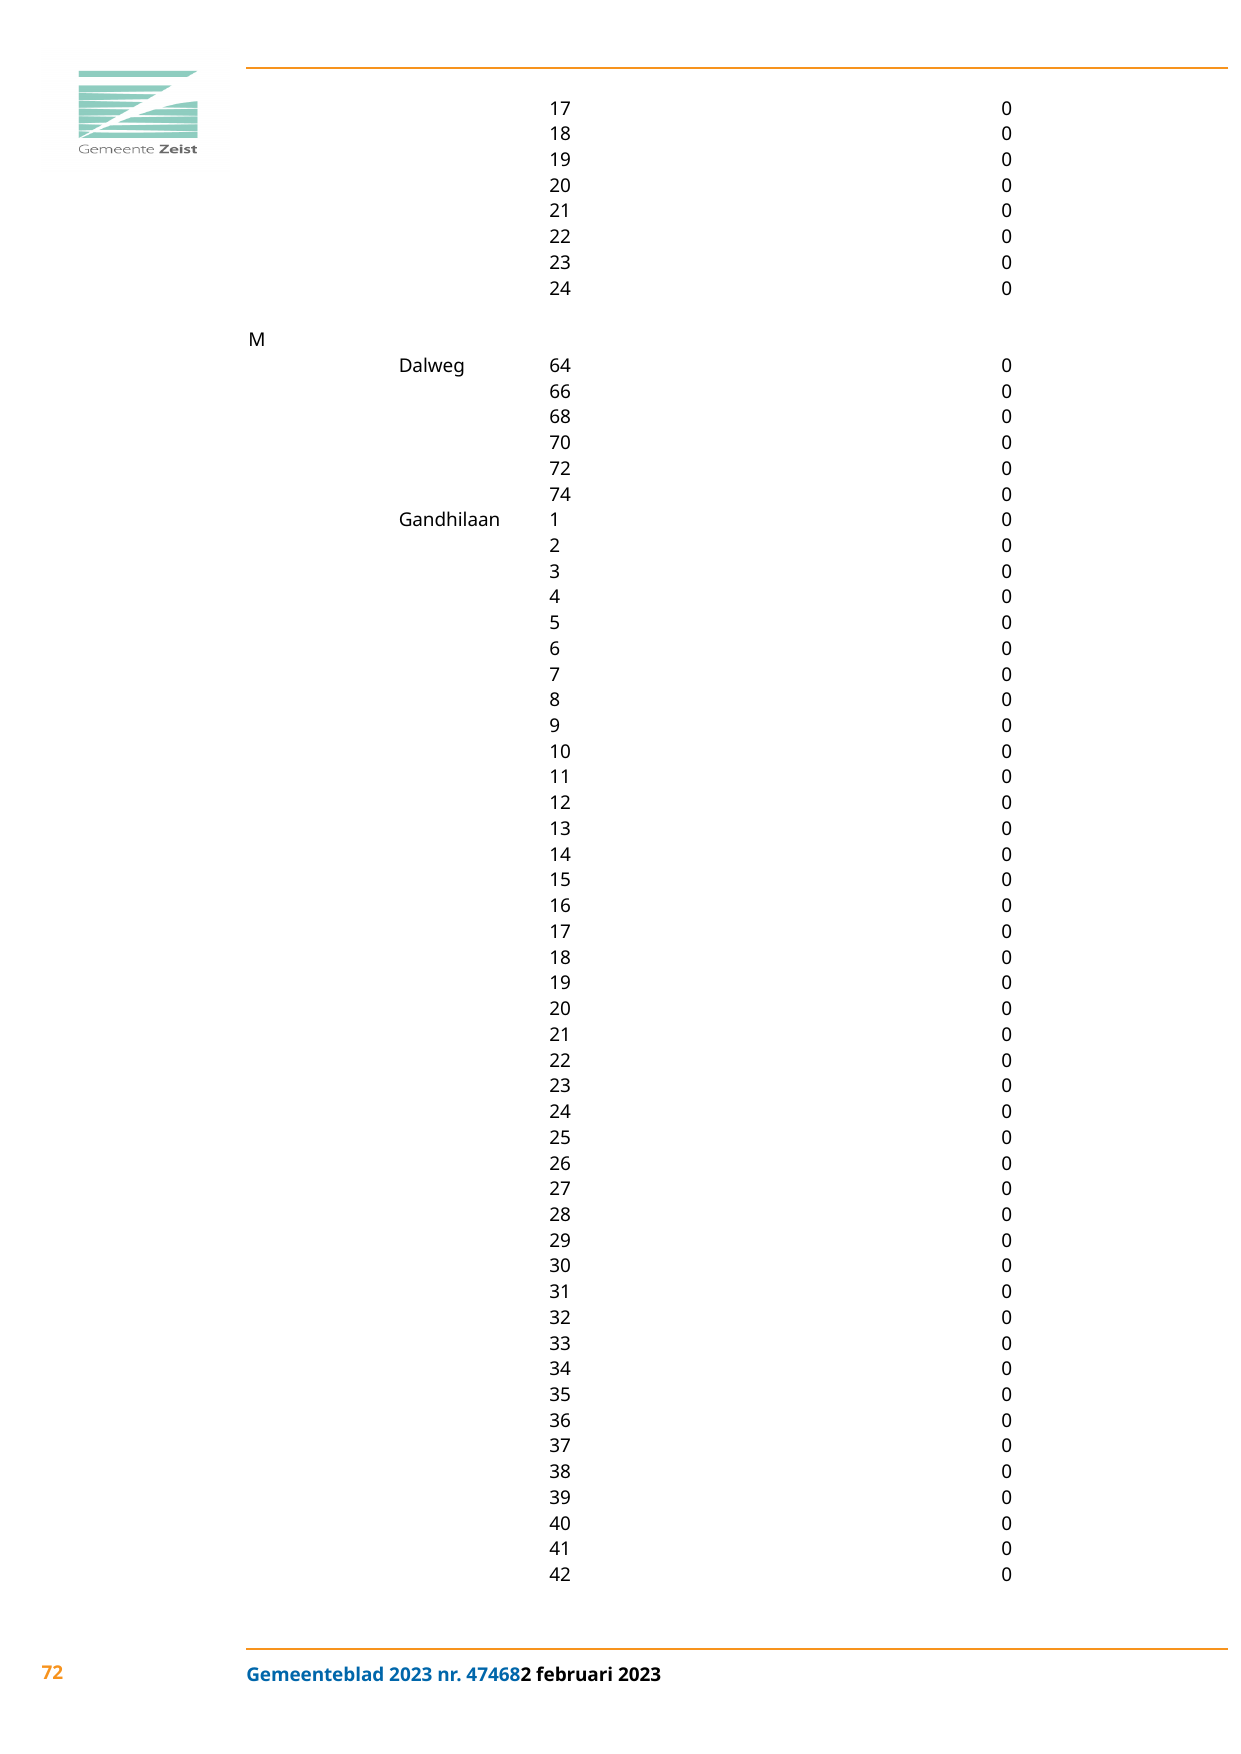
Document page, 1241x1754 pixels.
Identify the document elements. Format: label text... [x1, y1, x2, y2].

table_cell [248, 764, 398, 789]
table_cell [248, 301, 398, 326]
table_cell [850, 429, 1001, 455]
table_cell [850, 249, 1001, 275]
table_cell 64 [549, 352, 700, 378]
table_cell [700, 1407, 850, 1433]
table_cell [700, 1381, 850, 1407]
table_cell 0 [1001, 1459, 1152, 1484]
table_cell [248, 275, 398, 301]
table_cell 20 [549, 995, 700, 1021]
table_cell [399, 635, 549, 661]
table_cell [700, 867, 850, 892]
table_cell [248, 841, 398, 867]
table_cell [399, 1175, 549, 1201]
table_cell [399, 146, 549, 172]
table_cell [850, 1484, 1001, 1510]
table_cell 0 [1001, 1433, 1152, 1458]
table_cell [700, 1356, 850, 1381]
table_cell 0 [1001, 1253, 1152, 1278]
table_cell [248, 404, 398, 429]
table_cell [700, 198, 850, 223]
table_cell [248, 1304, 398, 1330]
table_cell [700, 1021, 850, 1047]
table_cell [399, 95, 549, 121]
table_cell 0 [1001, 146, 1152, 172]
table_cell [248, 95, 398, 121]
table_cell [399, 1124, 549, 1150]
table_cell [850, 532, 1001, 558]
table_cell [850, 635, 1001, 661]
table_cell [850, 481, 1001, 506]
table_cell 4 [549, 584, 700, 609]
table_cell [399, 1510, 549, 1536]
table_cell [700, 404, 850, 429]
table_cell 23 [549, 1073, 700, 1098]
table_cell [700, 584, 850, 609]
table_cell 0 [1001, 1381, 1152, 1407]
table_cell [399, 764, 549, 789]
table_cell [700, 944, 850, 969]
table_cell 33 [549, 1330, 700, 1356]
table_cell [700, 532, 850, 558]
table_cell [248, 506, 398, 532]
table_cell 3 [549, 558, 700, 584]
table_cell 0 [1001, 1201, 1152, 1227]
table_cell [399, 121, 549, 146]
table_cell [850, 326, 1001, 352]
table_cell 0 [1001, 429, 1152, 455]
table_cell [850, 455, 1001, 481]
table_cell [700, 790, 850, 815]
table_cell 0 [1001, 275, 1152, 301]
table_cell [399, 198, 549, 223]
table_cell [399, 687, 549, 712]
table_cell [1001, 326, 1152, 352]
table_cell [248, 815, 398, 841]
table_cell [399, 1253, 549, 1278]
table_cell [399, 1047, 549, 1072]
table_cell 39 [549, 1484, 700, 1510]
table_cell [399, 815, 549, 841]
table_cell 0 [1001, 661, 1152, 687]
table_cell 35 [549, 1381, 700, 1407]
table_cell Gandhilaan [399, 506, 549, 532]
table_cell [850, 1278, 1001, 1304]
table_cell [850, 815, 1001, 841]
table_cell [850, 918, 1001, 944]
table_cell 41 [549, 1536, 700, 1561]
table_cell 0 [1001, 764, 1152, 789]
table_cell 0 [1001, 1175, 1152, 1201]
table_cell 27 [549, 1175, 700, 1201]
table_cell [700, 1433, 850, 1458]
table_cell [850, 790, 1001, 815]
table_cell [399, 378, 549, 403]
table_cell 0 [1001, 198, 1152, 223]
table_cell [248, 1073, 398, 1098]
table_cell 0 [1001, 172, 1152, 198]
table_cell [850, 275, 1001, 301]
table_cell [399, 558, 549, 584]
table_cell [850, 867, 1001, 892]
table_cell [850, 1201, 1001, 1227]
table_cell [700, 249, 850, 275]
table_cell 0 [1001, 841, 1152, 867]
table_cell [700, 815, 850, 841]
table_cell 0 [1001, 1124, 1152, 1150]
table_cell 1 [549, 506, 700, 532]
table_cell 19 [549, 970, 700, 995]
table_cell [248, 146, 398, 172]
table_cell 34 [549, 1356, 700, 1381]
table_cell [850, 95, 1001, 121]
table_cell [248, 584, 398, 609]
table_cell [700, 1484, 850, 1510]
table_cell 8 [549, 687, 700, 712]
table_cell [248, 1227, 398, 1253]
table_cell 0 [1001, 378, 1152, 403]
table_cell [399, 1407, 549, 1433]
table_cell [700, 455, 850, 481]
table_cell [700, 1330, 850, 1356]
table_cell [700, 1227, 850, 1253]
table_cell 17 [549, 95, 700, 121]
table_cell [700, 1073, 850, 1098]
table_cell 0 [1001, 1561, 1152, 1587]
table_cell 0 [1001, 1330, 1152, 1356]
table_cell 0 [1001, 1278, 1152, 1304]
table_cell [850, 1124, 1001, 1150]
table_cell [248, 790, 398, 815]
table_cell 21 [549, 198, 700, 223]
table_cell [399, 1073, 549, 1098]
table_cell 0 [1001, 455, 1152, 481]
table_cell [850, 1381, 1001, 1407]
table_cell 26 [549, 1150, 700, 1175]
table_cell [850, 404, 1001, 429]
table_cell [700, 378, 850, 403]
table_cell [700, 1561, 850, 1587]
table_cell [248, 429, 398, 455]
table_cell 7 [549, 661, 700, 687]
table_cell 0 [1001, 918, 1152, 944]
table_cell [700, 301, 850, 326]
table_cell [248, 687, 398, 712]
table_cell 22 [549, 1047, 700, 1072]
table_cell 10 [549, 738, 700, 764]
table_cell [700, 1150, 850, 1175]
table_cell [850, 1407, 1001, 1433]
table_cell 28 [549, 1201, 700, 1227]
table_cell 72 [549, 455, 700, 481]
table_cell [399, 1278, 549, 1304]
table_cell [248, 1459, 398, 1484]
table_cell [399, 481, 549, 506]
table_cell 18 [549, 121, 700, 146]
table_cell [399, 584, 549, 609]
table_cell [850, 198, 1001, 223]
table_cell 0 [1001, 224, 1152, 249]
table_cell 0 [1001, 867, 1152, 892]
table_cell [850, 712, 1001, 738]
table_cell [700, 326, 850, 352]
table_cell [248, 1175, 398, 1201]
table_cell [399, 1021, 549, 1047]
table_cell [399, 1356, 549, 1381]
table_cell [850, 970, 1001, 995]
table_cell 9 [549, 712, 700, 738]
table_cell [399, 661, 549, 687]
table_cell [248, 1407, 398, 1433]
table_cell [700, 1201, 850, 1227]
table_cell [399, 224, 549, 249]
table_cell [399, 249, 549, 275]
table_cell 0 [1001, 404, 1152, 429]
table_cell [850, 146, 1001, 172]
table_cell 0 [1001, 815, 1152, 841]
table_cell [850, 738, 1001, 764]
table_cell [700, 661, 850, 687]
table_cell [248, 1381, 398, 1407]
table_cell [399, 944, 549, 969]
table_cell [248, 609, 398, 635]
table_cell [700, 1304, 850, 1330]
table_cell 20 [549, 172, 700, 198]
table_cell [850, 352, 1001, 378]
table_cell [399, 1536, 549, 1561]
table_cell [850, 1047, 1001, 1072]
table_cell [850, 893, 1001, 918]
table_cell [850, 558, 1001, 584]
table_cell [850, 1227, 1001, 1253]
table_cell [850, 1356, 1001, 1381]
table_cell 2 [549, 532, 700, 558]
table_cell 0 [1001, 1484, 1152, 1510]
table_cell [700, 429, 850, 455]
table_cell [850, 506, 1001, 532]
table_cell [850, 1561, 1001, 1587]
table_cell 18 [549, 944, 700, 969]
table_cell [850, 1098, 1001, 1124]
table_cell [850, 1073, 1001, 1098]
table_cell 32 [549, 1304, 700, 1330]
table_cell [248, 867, 398, 892]
table_cell [700, 558, 850, 584]
table_cell [700, 687, 850, 712]
table_cell 38 [549, 1459, 700, 1484]
table_cell [700, 841, 850, 867]
table_cell [399, 1433, 549, 1458]
table_cell 0 [1001, 687, 1152, 712]
table_cell [700, 146, 850, 172]
table_cell [700, 1124, 850, 1150]
table_cell 66 [549, 378, 700, 403]
table_cell 0 [1001, 1536, 1152, 1561]
table_cell 5 [549, 609, 700, 635]
table_cell [399, 918, 549, 944]
table_cell [248, 481, 398, 506]
table_cell 0 [1001, 1510, 1152, 1536]
table_cell [700, 764, 850, 789]
table_cell [248, 352, 398, 378]
table_cell [248, 1253, 398, 1278]
table_cell [399, 429, 549, 455]
table_cell 0 [1001, 352, 1152, 378]
table_cell [850, 172, 1001, 198]
table_cell 74 [549, 481, 700, 506]
table_cell M [248, 326, 398, 352]
table_cell [850, 1536, 1001, 1561]
table_cell [248, 995, 398, 1021]
table_cell [700, 1098, 850, 1124]
table_cell [700, 1459, 850, 1484]
table_cell 31 [549, 1278, 700, 1304]
table_cell [700, 609, 850, 635]
table_cell 29 [549, 1227, 700, 1253]
table_cell [700, 712, 850, 738]
table_cell 0 [1001, 893, 1152, 918]
table_cell 14 [549, 841, 700, 867]
table_cell [700, 1510, 850, 1536]
table_cell [850, 1150, 1001, 1175]
table_cell [248, 121, 398, 146]
table_cell [248, 249, 398, 275]
table_cell [399, 867, 549, 892]
table_cell [850, 1433, 1001, 1458]
table_cell [399, 275, 549, 301]
table_cell [399, 970, 549, 995]
table_cell 0 [1001, 712, 1152, 738]
table_cell [850, 1304, 1001, 1330]
table_cell [248, 198, 398, 223]
table_cell [399, 738, 549, 764]
table_cell [700, 172, 850, 198]
table_cell [399, 1561, 549, 1587]
table_cell [399, 712, 549, 738]
table_cell [248, 558, 398, 584]
table_cell [700, 635, 850, 661]
table_cell [399, 1304, 549, 1330]
table_cell 42 [549, 1561, 700, 1587]
table_cell 0 [1001, 506, 1152, 532]
table_cell [700, 506, 850, 532]
table_cell 0 [1001, 249, 1152, 275]
table_cell [850, 1175, 1001, 1201]
table_cell 0 [1001, 635, 1152, 661]
table_cell [248, 1021, 398, 1047]
table_cell [399, 790, 549, 815]
table_cell [248, 1510, 398, 1536]
table_cell 68 [549, 404, 700, 429]
table_cell [248, 893, 398, 918]
table_cell [248, 1278, 398, 1304]
table_cell 0 [1001, 1150, 1152, 1175]
table_cell 0 [1001, 970, 1152, 995]
table_cell 17 [549, 918, 700, 944]
table_cell [700, 918, 850, 944]
table_cell [399, 1381, 549, 1407]
table_cell [399, 455, 549, 481]
table_cell 0 [1001, 1047, 1152, 1072]
table_cell 0 [1001, 790, 1152, 815]
table_cell [1001, 301, 1152, 326]
table_cell [850, 764, 1001, 789]
table_cell 0 [1001, 1073, 1152, 1098]
table_cell [248, 1098, 398, 1124]
table_cell [850, 121, 1001, 146]
table_cell [248, 1433, 398, 1458]
table_cell [248, 1047, 398, 1072]
table_cell [248, 532, 398, 558]
table_cell [248, 1150, 398, 1175]
table_cell [399, 1201, 549, 1227]
table_cell [399, 172, 549, 198]
table_cell [850, 584, 1001, 609]
table_cell [850, 1510, 1001, 1536]
table_cell 70 [549, 429, 700, 455]
table_cell [700, 1253, 850, 1278]
table_cell 0 [1001, 1356, 1152, 1381]
table_cell [850, 1021, 1001, 1047]
table_cell 25 [549, 1124, 700, 1150]
table_cell 0 [1001, 558, 1152, 584]
table_cell 12 [549, 790, 700, 815]
table_cell [850, 1330, 1001, 1356]
table_cell 0 [1001, 584, 1152, 609]
table_cell [549, 301, 700, 326]
table_cell 19 [549, 146, 700, 172]
table_cell 40 [549, 1510, 700, 1536]
table_cell [850, 944, 1001, 969]
table_cell [399, 404, 549, 429]
table_cell [248, 1536, 398, 1561]
table_cell 0 [1001, 1407, 1152, 1433]
table_cell [399, 1150, 549, 1175]
table_cell [700, 1175, 850, 1201]
table_cell [248, 1124, 398, 1150]
table_cell [248, 635, 398, 661]
table_cell [399, 1330, 549, 1356]
table_cell 6 [549, 635, 700, 661]
table_cell [248, 172, 398, 198]
table_cell [399, 301, 549, 326]
picture [41, 47, 231, 172]
table_cell [248, 970, 398, 995]
table_cell [700, 224, 850, 249]
table_cell 11 [549, 764, 700, 789]
table_cell [399, 841, 549, 867]
table_cell 0 [1001, 609, 1152, 635]
table_cell [700, 995, 850, 1021]
table_cell [700, 95, 850, 121]
table_cell [248, 455, 398, 481]
table_cell [399, 1227, 549, 1253]
table_cell [248, 918, 398, 944]
table_cell [248, 1484, 398, 1510]
table_cell [700, 893, 850, 918]
table_cell [700, 352, 850, 378]
table_cell [850, 609, 1001, 635]
table_cell [399, 326, 549, 352]
table_cell 0 [1001, 1021, 1152, 1047]
table_cell [700, 1047, 850, 1072]
table_cell 0 [1001, 1304, 1152, 1330]
table_cell 0 [1001, 944, 1152, 969]
table_cell [850, 841, 1001, 867]
table_cell 30 [549, 1253, 700, 1278]
table_cell [850, 301, 1001, 326]
table_cell [700, 481, 850, 506]
table_cell 0 [1001, 481, 1152, 506]
table_cell 16 [549, 893, 700, 918]
table_cell 0 [1001, 995, 1152, 1021]
table_cell [248, 378, 398, 403]
table_cell [850, 224, 1001, 249]
table_cell [700, 121, 850, 146]
table_cell 0 [1001, 95, 1152, 121]
table_cell 24 [549, 275, 700, 301]
table_cell [248, 712, 398, 738]
table_cell 24 [549, 1098, 700, 1124]
table_cell [248, 1330, 398, 1356]
table_cell [399, 1484, 549, 1510]
table_cell 22 [549, 224, 700, 249]
table_cell 0 [1001, 1098, 1152, 1124]
table_cell 0 [1001, 1227, 1152, 1253]
table_cell 23 [549, 249, 700, 275]
table_cell 0 [1001, 121, 1152, 146]
table_cell [850, 1459, 1001, 1484]
table_cell [399, 532, 549, 558]
table_cell [700, 1536, 850, 1561]
table_cell [850, 687, 1001, 712]
table_cell [850, 378, 1001, 403]
table_cell 0 [1001, 738, 1152, 764]
table_cell [399, 1459, 549, 1484]
table_cell [549, 326, 700, 352]
table_cell [248, 224, 398, 249]
table_cell 37 [549, 1433, 700, 1458]
table_cell [850, 661, 1001, 687]
table_cell [248, 1356, 398, 1381]
table_cell 13 [549, 815, 700, 841]
table_cell [700, 738, 850, 764]
table_cell 36 [549, 1407, 700, 1433]
table_cell 21 [549, 1021, 700, 1047]
table_cell [248, 738, 398, 764]
table_cell [700, 970, 850, 995]
table_cell Dalweg [399, 352, 549, 378]
table_cell [399, 609, 549, 635]
table_cell [248, 661, 398, 687]
table_cell [248, 944, 398, 969]
table_cell [850, 1253, 1001, 1278]
table_cell [399, 995, 549, 1021]
table_cell [248, 1201, 398, 1227]
table_cell [700, 1278, 850, 1304]
table_cell [850, 995, 1001, 1021]
table_cell [399, 893, 549, 918]
table_cell 15 [549, 867, 700, 892]
table_cell [399, 1098, 549, 1124]
table_cell [248, 1561, 398, 1587]
table_cell 0 [1001, 532, 1152, 558]
table_cell [700, 275, 850, 301]
